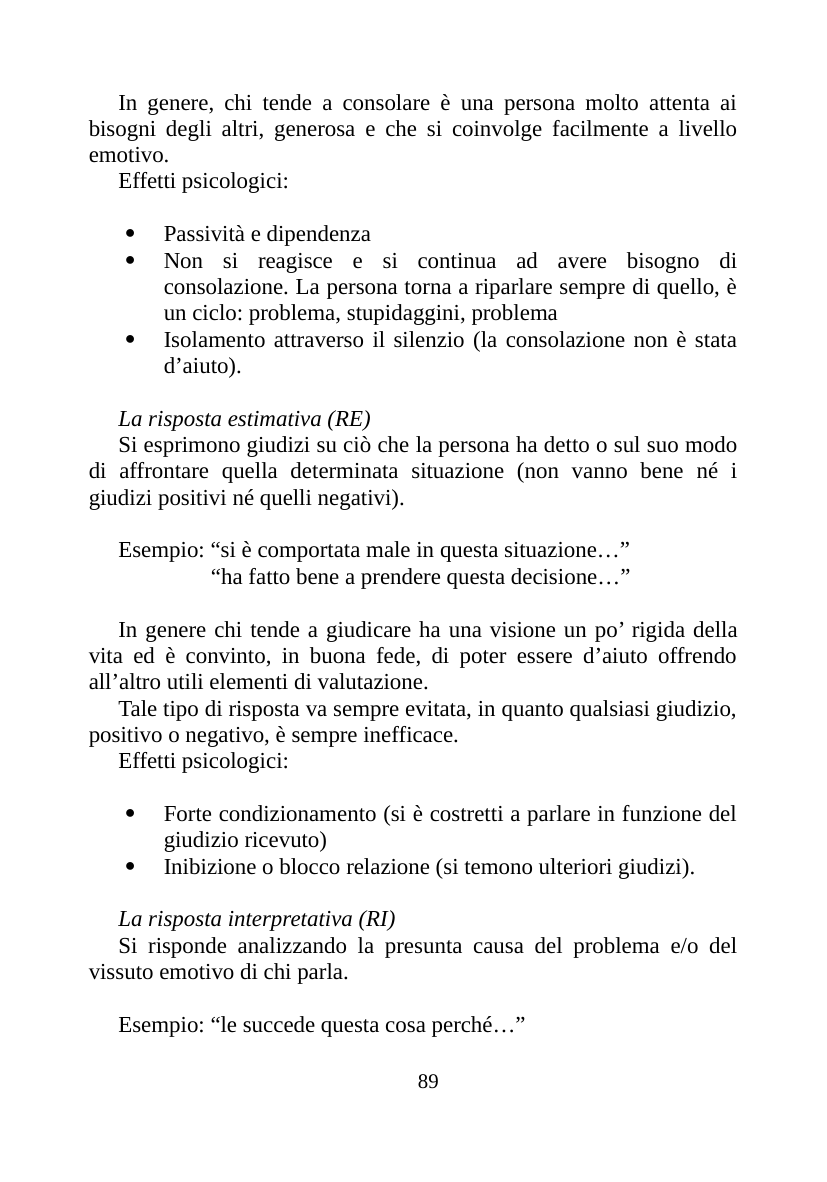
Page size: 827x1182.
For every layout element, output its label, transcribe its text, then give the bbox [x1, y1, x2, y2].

text La risposta estimativa (RE) [88, 405, 738, 431]
text “ha fatto bene a prendere questa decisione…” [88, 563, 738, 589]
text La risposta interpretativa (RI) [88, 906, 738, 932]
list Passività e dipendenza [126, 220, 738, 247]
text Esempio: “si è comportata male in questa situazione…” [88, 537, 738, 563]
text In genere chi tende a giudicare ha una visione un po’ rigida della vita ed è convinto, in buona fede, di poter essere d’aiuto offrendo all’altro utili elementi di valutazione. [88, 616, 738, 695]
text Tale tipo di risposta va sempre evitata, in quanto qualsiasi giudizio, positivo o negativo, è sempre inefficace. [88, 695, 738, 747]
text Effetti psicologici: [88, 168, 738, 194]
text In genere, chi tende a consolare è una persona molto attenta ai bisogni degli altri, generosa e che si coinvolge facilmente a livello emotivo. [88, 88, 738, 168]
list Forte condizionamento (si è costretti a parlare in funzione del giudizio ricevuto) [126, 800, 738, 853]
list Isolamento attraverso il silenzio (la consolazione non è stata d’aiuto). [126, 326, 738, 378]
text Effetti psicologici: [88, 747, 738, 774]
text Si risponde analizzando la presunta causa del problema e/o del vissuto emotivo di chi parla. [88, 932, 738, 984]
text Esempio: “le succede questa cosa perché…” [88, 1011, 738, 1037]
text Si esprimono giudizi su ciò che la persona ha detto o sul suo modo di affrontare quella determinata situazione (non vanno bene né i giudizi positivi né quelli negativi). [88, 431, 738, 510]
list Non si reagisce e si continua ad avere bisogno di consolazione. La persona torna a riparlare sempre di quello, è un ciclo: problema, stupidaggini, problema [126, 247, 738, 326]
list Inibizione o blocco relazione (si temono ulteriori giudizi). [126, 853, 738, 879]
